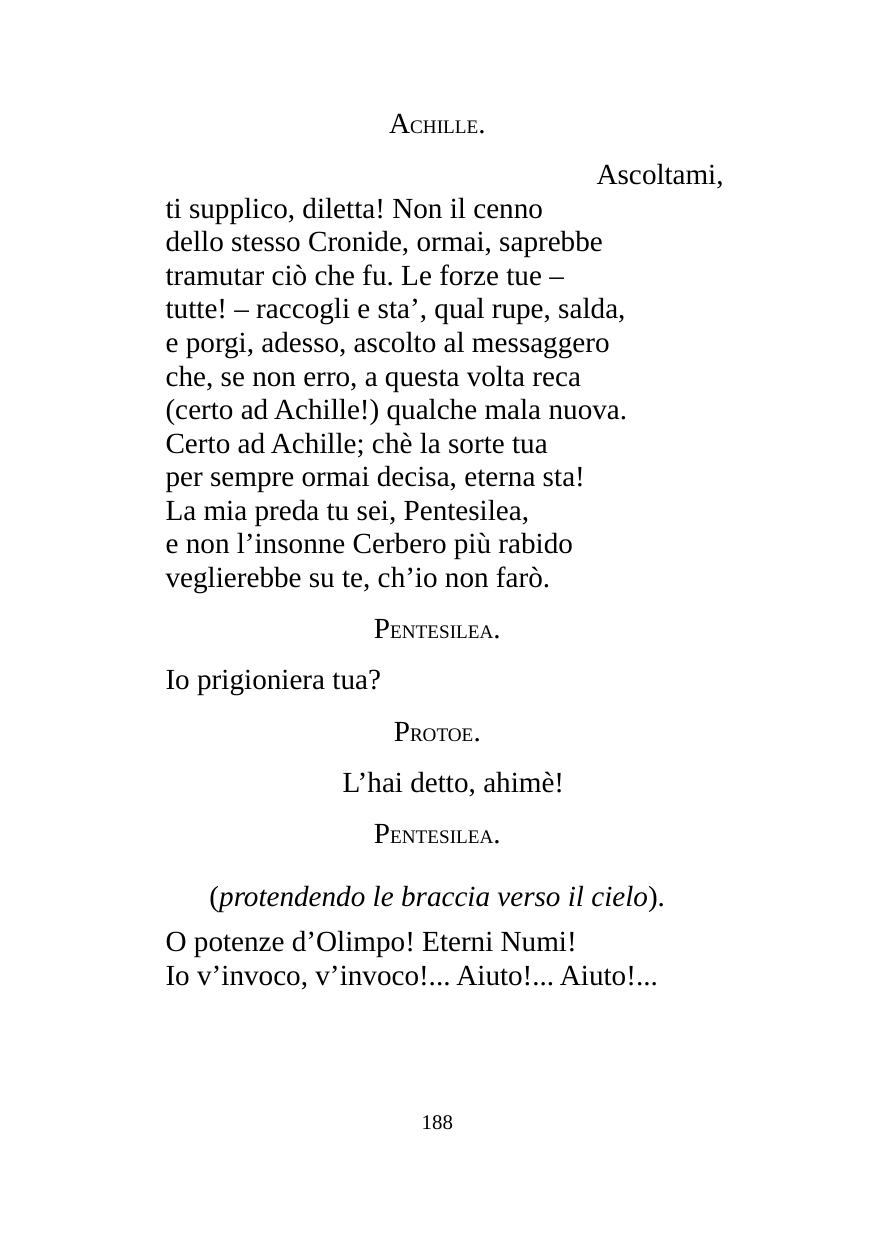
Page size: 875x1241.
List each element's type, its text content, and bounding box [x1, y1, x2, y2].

text Achille. [106, 106, 768, 140]
text Protoe. [106, 714, 768, 747]
text L’hai detto, ahimè! [165, 765, 768, 798]
text Pentesilea. [106, 611, 768, 645]
text (protendendo le braccia verso il cielo). [106, 879, 768, 913]
text Ascoltami, ti supplico, diletta! Non il cenno dello stesso Cronide, ormai, saprebbe tramutar ciò che fu. Le forze tue – tutte! – raccogli e sta’, qual rupe, salda, e porgi, adesso, ascolto al messaggero che, se non erro, a questa volta reca (certo ad Achille!) qualche mala nuova. Certo ad Achille; chè la sorte tua per sempre ormai decisa, eterna sta! La mia preda tu sei, Pentesilea, e non l’insonne Cerbero più rabido veglierebbe su te, ch’io non farò. [165, 157, 768, 593]
text Io prigioniera tua? [165, 662, 768, 696]
text Pentesilea. [106, 816, 768, 850]
text O potenze d’Olimpo! Eterni Numi! Io v’invoco, v’invoco!... Aiuto!... Aiuto!... [165, 924, 768, 992]
